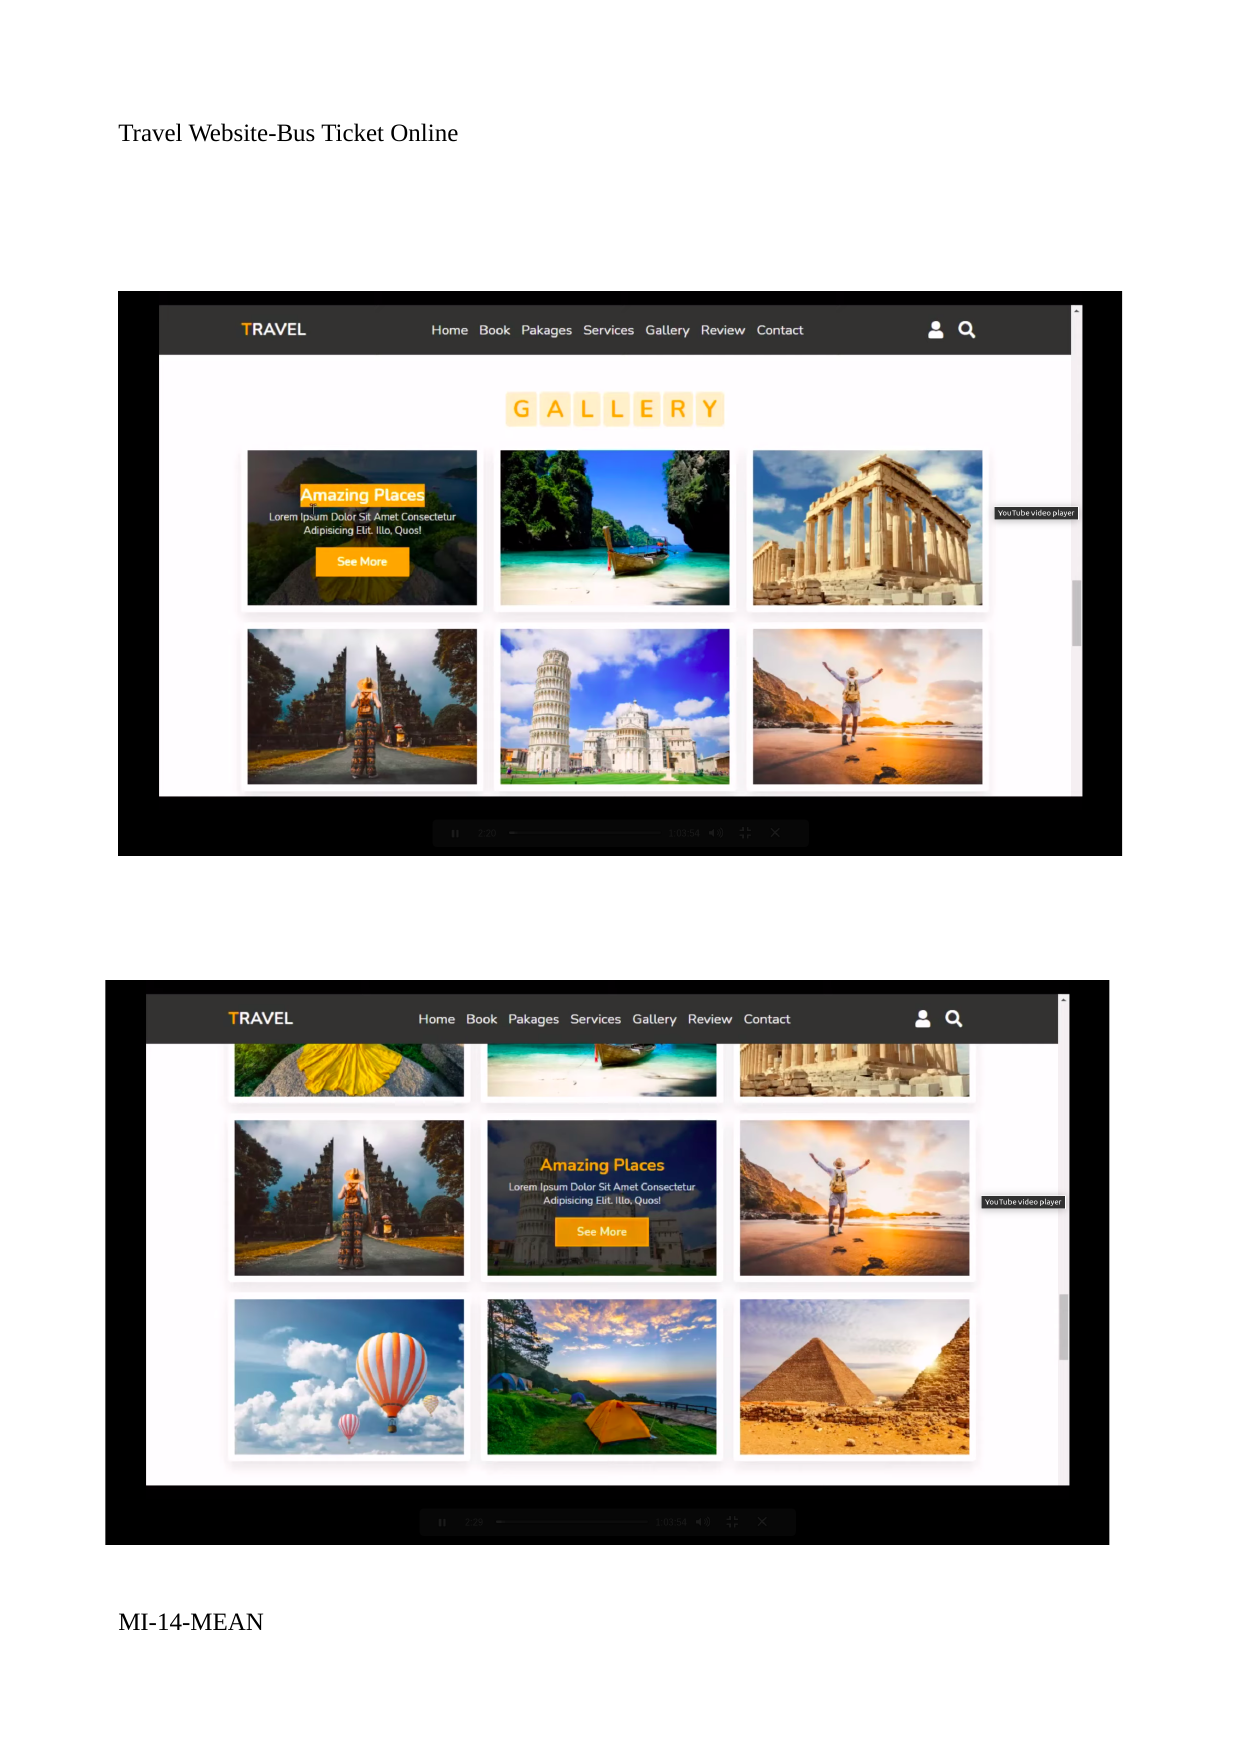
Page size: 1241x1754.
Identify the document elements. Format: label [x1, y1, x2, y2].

picture [118, 291, 1123, 856]
picture [105, 980, 1110, 1545]
